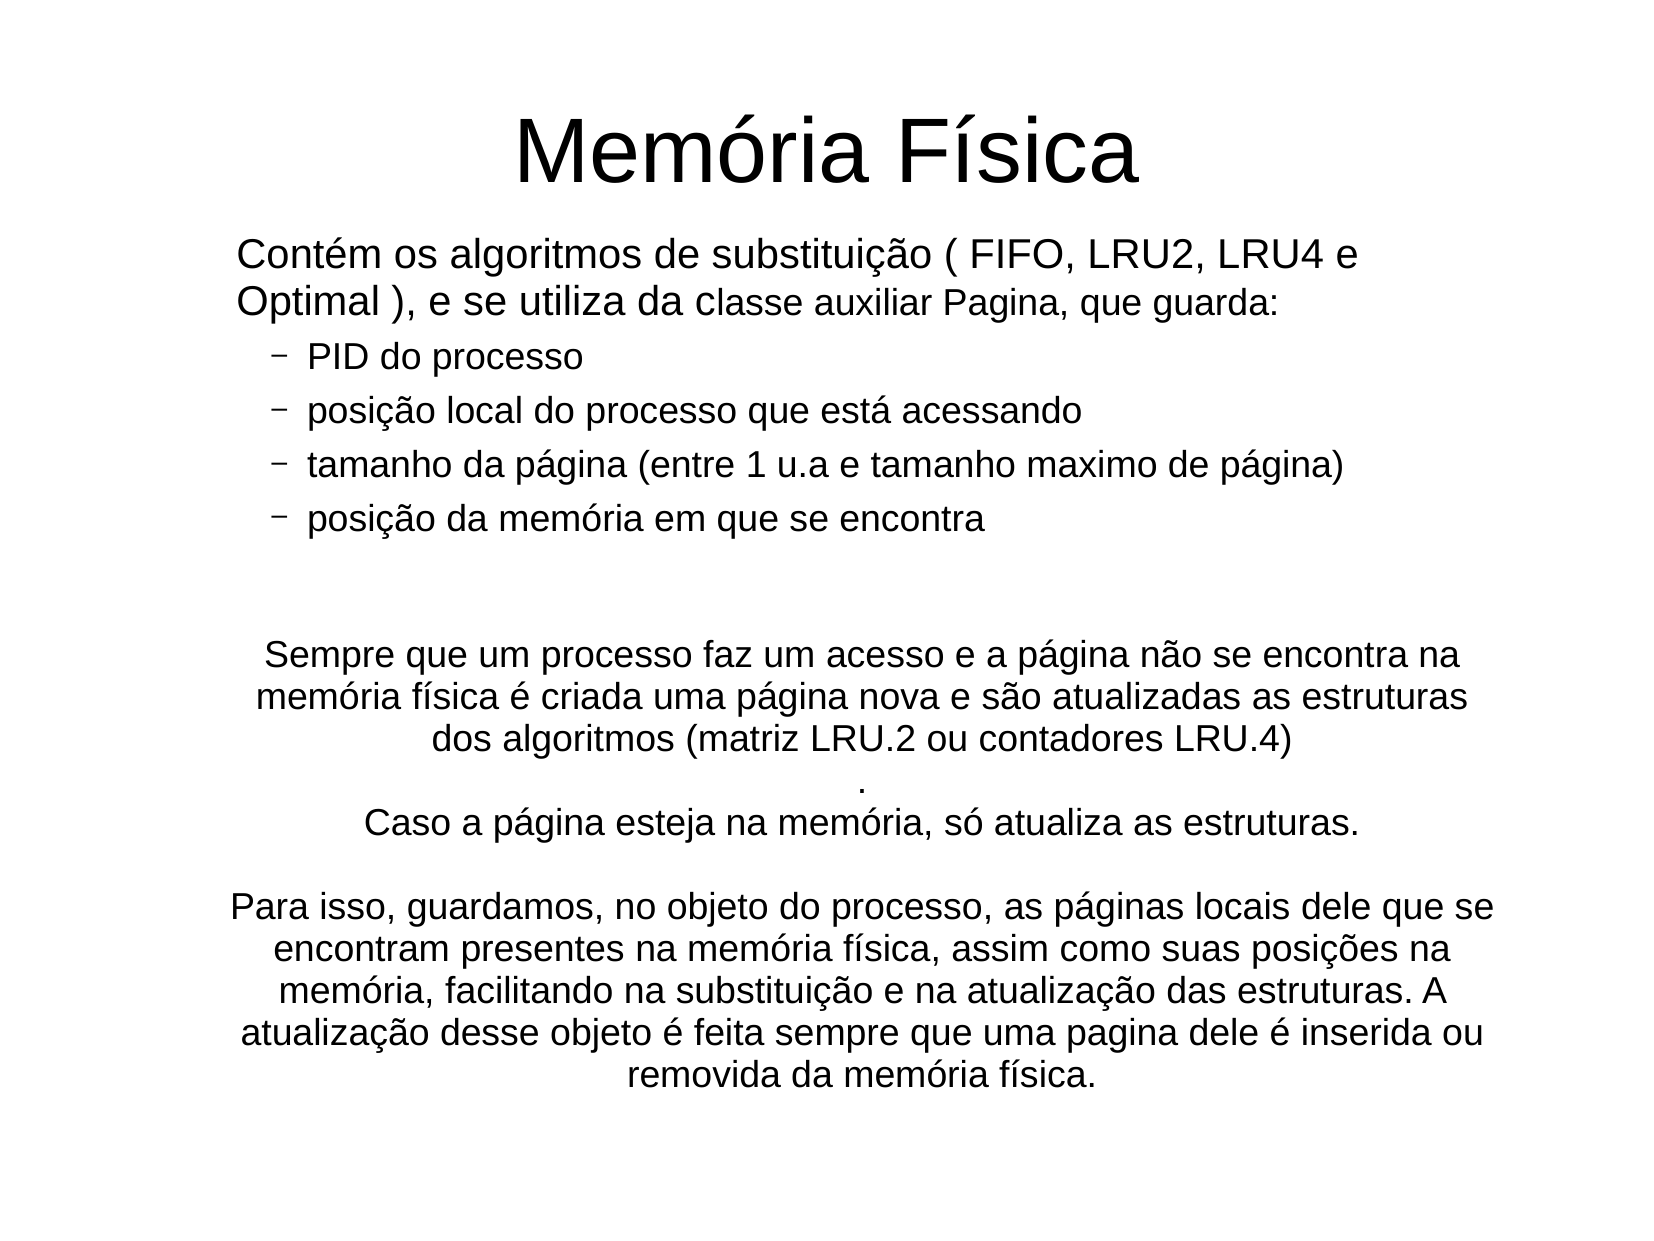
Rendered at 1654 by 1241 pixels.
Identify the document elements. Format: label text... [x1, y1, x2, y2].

text_box Sempre que um processo faz um acesso e a página não se encontra na memória física é criada uma página nova e são atualizadas as estruturas dos algoritmos (matriz LRU.2 ou contadores LRU.4) . Caso a página esteja na memória, só atualiza as estruturas. Para isso, guardamos, no objeto do processo, as páginas locais dele que se encontram presentes na memória física, assim como suas posições na memória, facilitando na substituição e na atualização das estruturas. A atualização desse objeto é feita sempre que uma pagina dele é inserida ou removida da memória física. [106, 625, 1512, 1166]
list Contém os algoritmos de substituição ( FIFO, LRU2, LRU4 e Optimal ), e se utiliza da classe auxiliar Pagina, que guarda: PID do processo posição local do processo que está acessando tamanho da página (entre 1 u.a e tamanho maximo de página) posição da memória em que se encontra [23, 231, 1512, 626]
title Memória Física [82, 47, 1571, 255]
